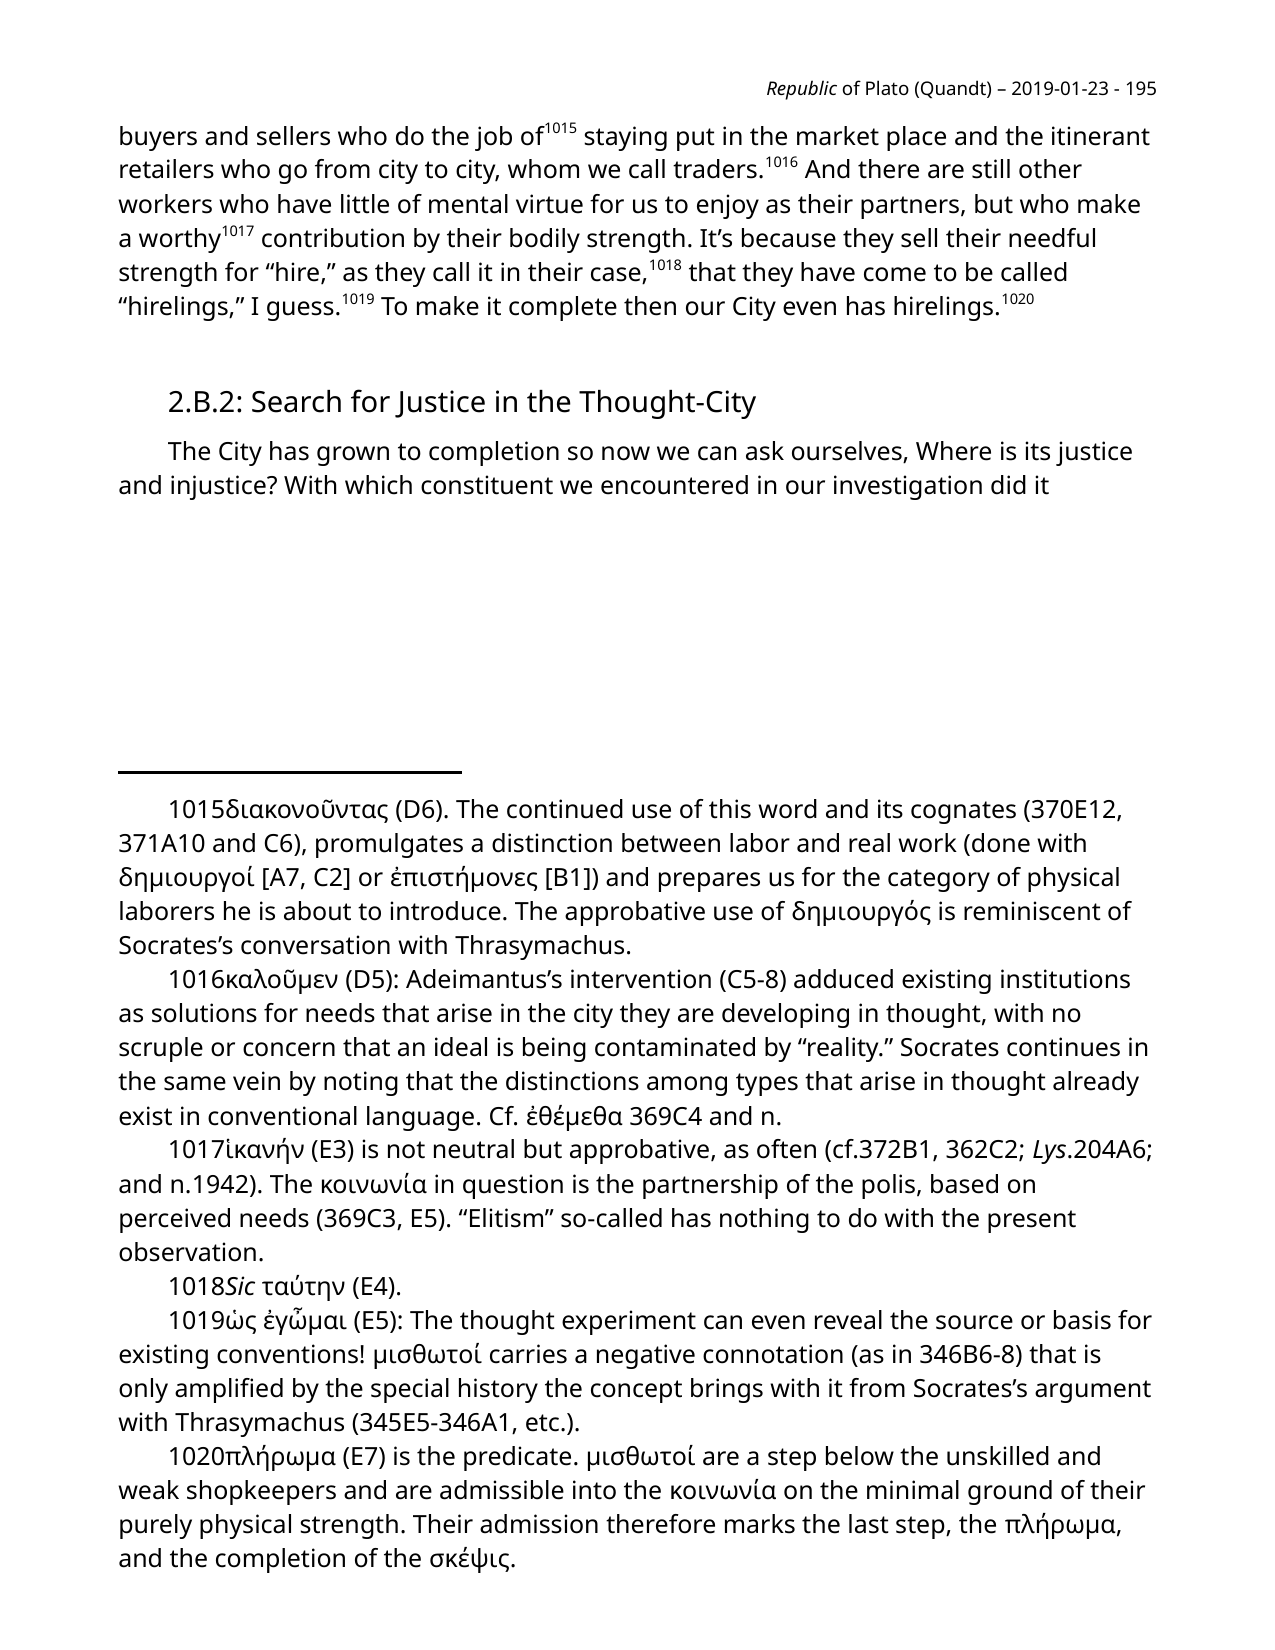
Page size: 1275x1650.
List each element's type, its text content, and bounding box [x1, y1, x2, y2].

text καλοῦμεν (D5): Adeimantus’s intervention (C5-8) adduced existing institutions as solutions for needs that arise in the city they are developing in thought, with no scruple or concern that an ideal is being contaminated by “reality.” Socrates continues in the same vein by noting that the distinctions among types that arise in thought already exist in conventional language. Cf. ἐθέμεθα 369C4 and n. [118, 962, 1157, 1132]
subtitle 2.B.2: Search for Justice in the Thought-City [118, 382, 1157, 421]
text ὡς ἐγὦμαι (E5): The thought experiment can even reveal the source or basis for existing conventions! μισθωτοί carries a negative connotation (as in 346B6-8) that is only amplified by the special history the concept brings with it from Socrates’s argument with Thrasymachus (345E5-346A1, etc.). [118, 1302, 1157, 1439]
text διακονοῦντας (D6). The continued use of this word and its cognates (370E12, 371A10 and C6), promulgates a distinction between labor and real work (done with δημιουργοί [A7, C2] or ἐπιστήμονες [B1]) and prepares us for the category of physical laborers he is about to introduce. The approbative use of δημιουργός is reminiscent of Socrates’s conversation with Thrasymachus. [118, 792, 1157, 962]
text Sic ταύτην (E4). [118, 1268, 1157, 1302]
text ἱκανήν (E3) is not neutral but approbative, as often (cf.372B1, 362C2; Lys.204A6; and n.1942). The κοινωνία in question is the partnership of the polis, based on perceived needs (369C3, E5). “Elitism” so-called has nothing to do with the present observation. [118, 1132, 1157, 1268]
text The City has grown to completion so now we can ask ourselves, Where is its justice and injustice? With which constituent we encountered in our investigation did it arrive? Adeimantus for his part is not sure, unless it (372) consists in the need the constituent members as such have for one another. Socrates hears more despair in his answer than conviction and encourages him. “You might be right but let’s press our inquiry further. We have equipped them; now let us follow their daily regimen.” [118, 434, 1157, 502]
text Socrates rejoins, “So this is the need that brings retailers, so called, into being in the city,” and thus he resumes the lead in the conversation. We distinguish between the buyers and sellers who do the job of staying put in the market place and the itinerant retailers who go from city to city, whom we call traders. And there are still other workers who have little of mental virtue for us to enjoy as their partners, but who make a worthy contribution by their bodily strength. It’s because they sell their needful strength for “hire,” as they call it in their case, that they have come to be called “hirelings,” I guess. To make it complete then our City even has hirelings. [118, 118, 1157, 322]
text πλήρωμα (E7) is the predicate. μισθωτοί are a step below the unskilled and weak shopkeepers and are admissible into the κοινωνία on the minimal ground of their purely physical strength. Their admission therefore marks the last step, the πλήρωμα, and the completion of the σκέψις. [118, 1439, 1157, 1575]
